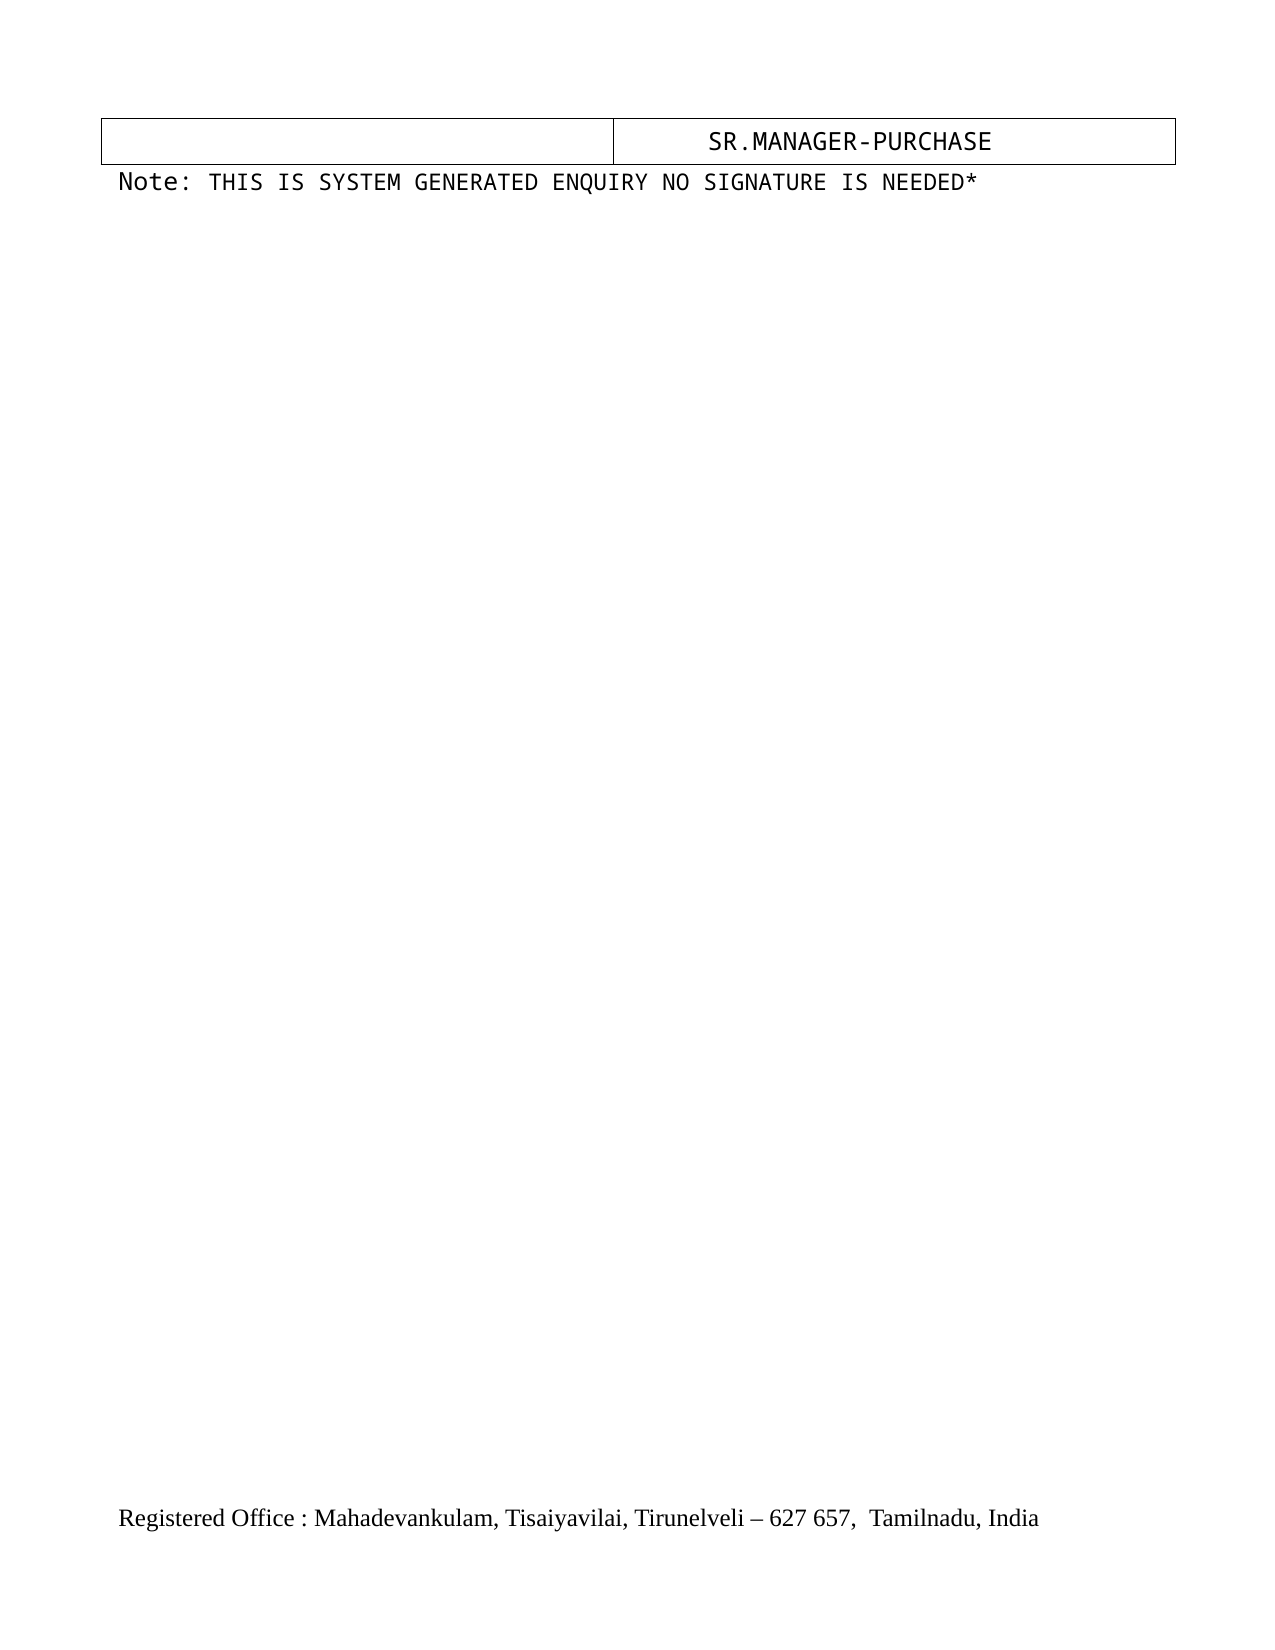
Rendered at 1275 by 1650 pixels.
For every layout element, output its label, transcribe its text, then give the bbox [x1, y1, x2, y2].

table_cell SR.MANAGER-PURCHASE [614, 119, 1175, 164]
table_cell [102, 119, 613, 164]
text Note: THIS IS SYSTEM GENERATED ENQUIRY NO SIGNATURE IS NEEDED* [118, 165, 1157, 198]
